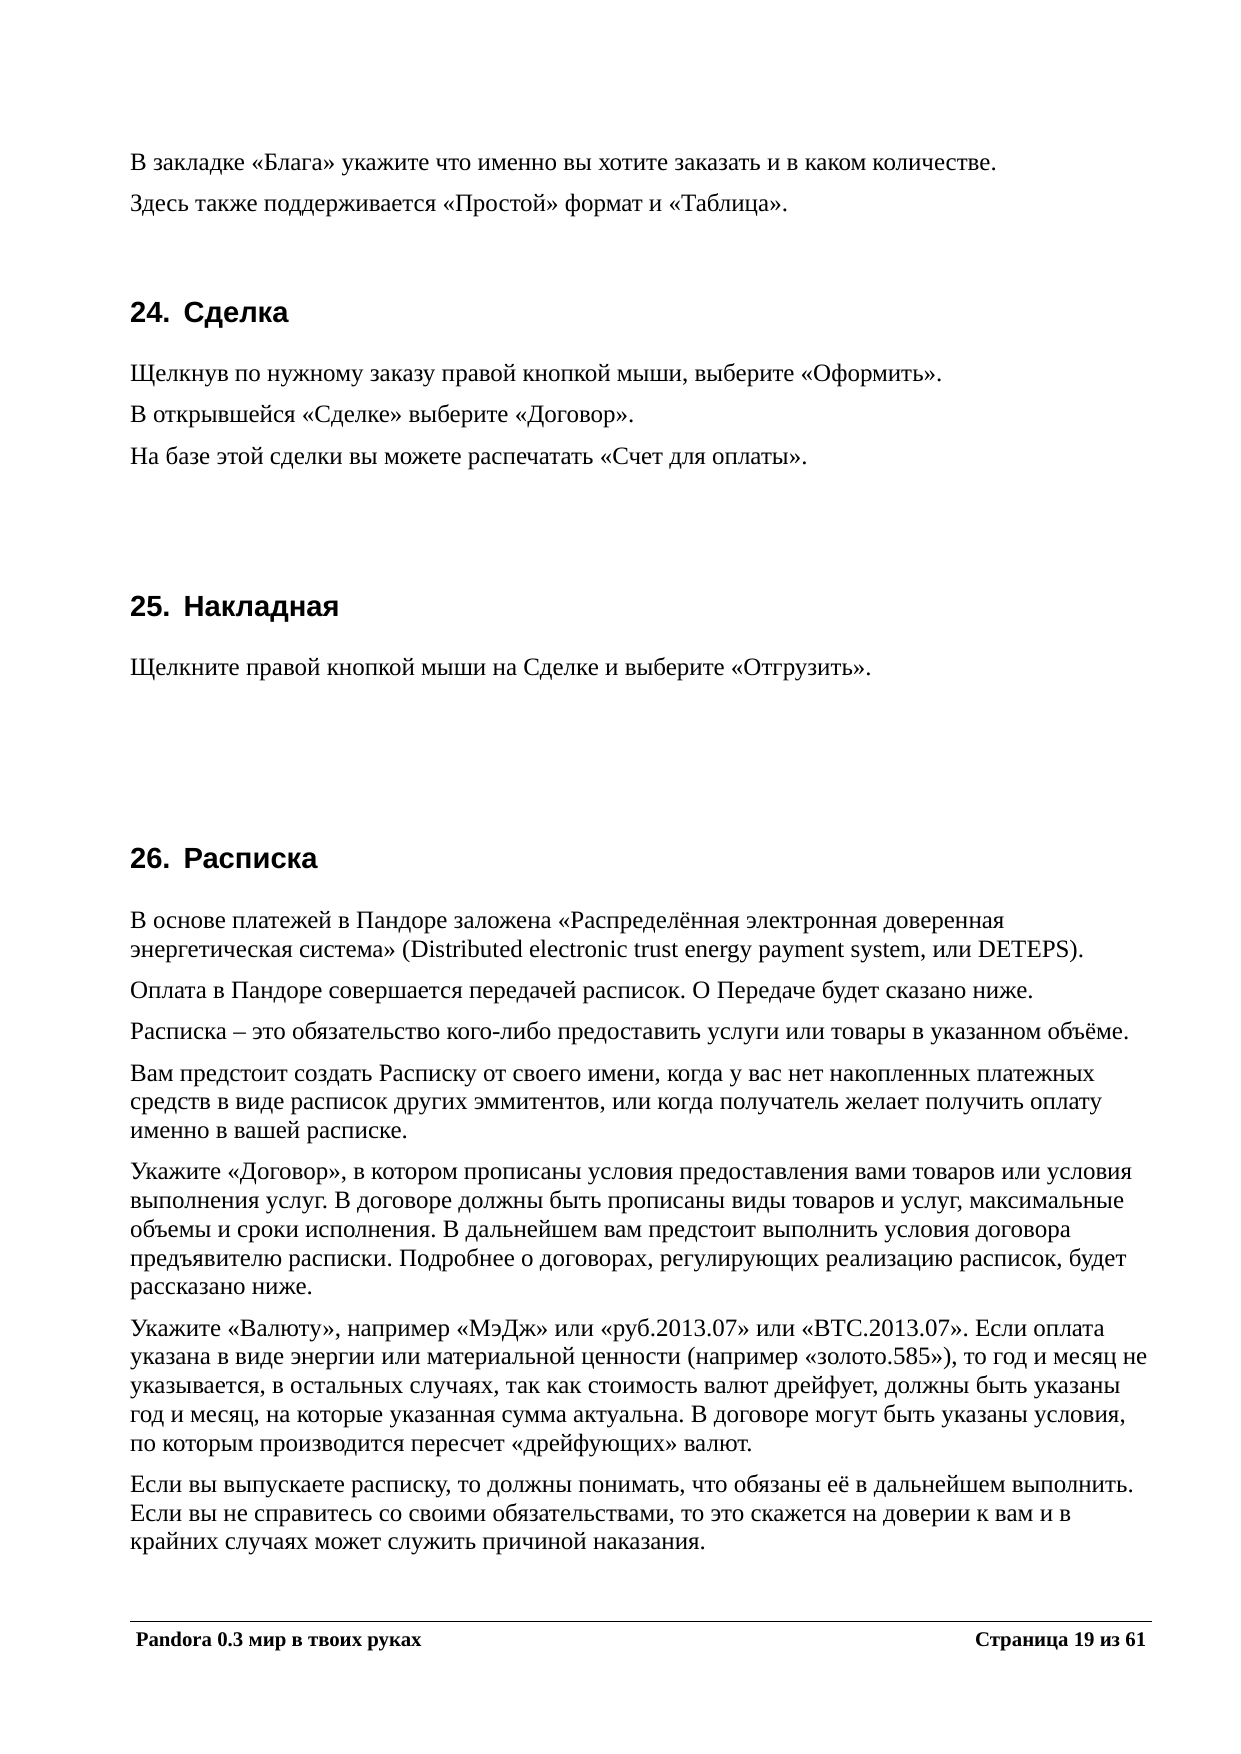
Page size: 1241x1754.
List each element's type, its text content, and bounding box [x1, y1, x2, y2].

text Расписка – это обязательство кого-либо предоставить услуги или товары в указанном объёме. [130, 1016, 1152, 1045]
text Здесь также поддерживается «Простой» формат и «Таблица». [130, 188, 1152, 217]
text Укажите «Договор», в котором прописаны условия предоставления вами товаров или условия выполнения услуг. В договоре должны быть прописаны виды товаров и услуг, максимальные объемы и сроки исполнения. В дальнейшем вам предстоит выполнить условия договора предъявителю расписки. Подробнее о договорах, регулирующих реализацию расписок, будет рассказано ниже. [130, 1156, 1152, 1300]
subtitle Сделка [130, 295, 1152, 328]
text Оплата в Пандоре совершается передачей расписок. О Передаче будет сказано ниже. [130, 975, 1152, 1004]
text На базе этой сделки вы можете распечатать «Счет для оплаты». [130, 441, 1152, 469]
text Вам предстоит создать Расписку от своего имени, когда у вас нет накопленных платежных средств в виде расписок других эммитентов, или когда получатель желает получить оплату именно в вашей расписке. [130, 1058, 1152, 1144]
text Щелкнув по нужному заказу правой кнопкой мыши, выберите «Оформить». [130, 358, 1152, 387]
text В основе платежей в Пандоре заложена «Распределённая электронная доверенная энергетическая система» (Distributed electronic trust energy payment system, или DETEPS). [130, 905, 1152, 963]
subtitle Накладная [130, 589, 1152, 622]
text В открывшейся «Сделке» выберите «Договор». [130, 399, 1152, 428]
text В закладке «Блага» укажите что именно вы хотите заказать и в каком количестве. [130, 147, 1152, 176]
text Укажите «Валюту», например «МэДж» или «руб.2013.07» или «BTC.2013.07». Если оплата указана в виде энергии или материальной ценности (например «золото.585»), то год и месяц не указывается, в остальных случаях, так как стоимость валют дрейфует, должны быть указаны год и месяц, на которые указанная сумма актуальна. В договоре могут быть указаны условия, по которым производится пересчет «дрейфующих» валют. [130, 1313, 1152, 1456]
text Если вы выпускаете расписку, то должны понимать, что обязаны её в дальнейшем выполнить. Если вы не справитесь со своими обязательствами, то это скажется на доверии к вам и в крайних случаях может служить причиной наказания. [130, 1469, 1152, 1555]
text Щелкните правой кнопкой мыши на Сделке и выберите «Отгрузить». [130, 652, 1152, 681]
subtitle Расписка [130, 842, 1152, 875]
